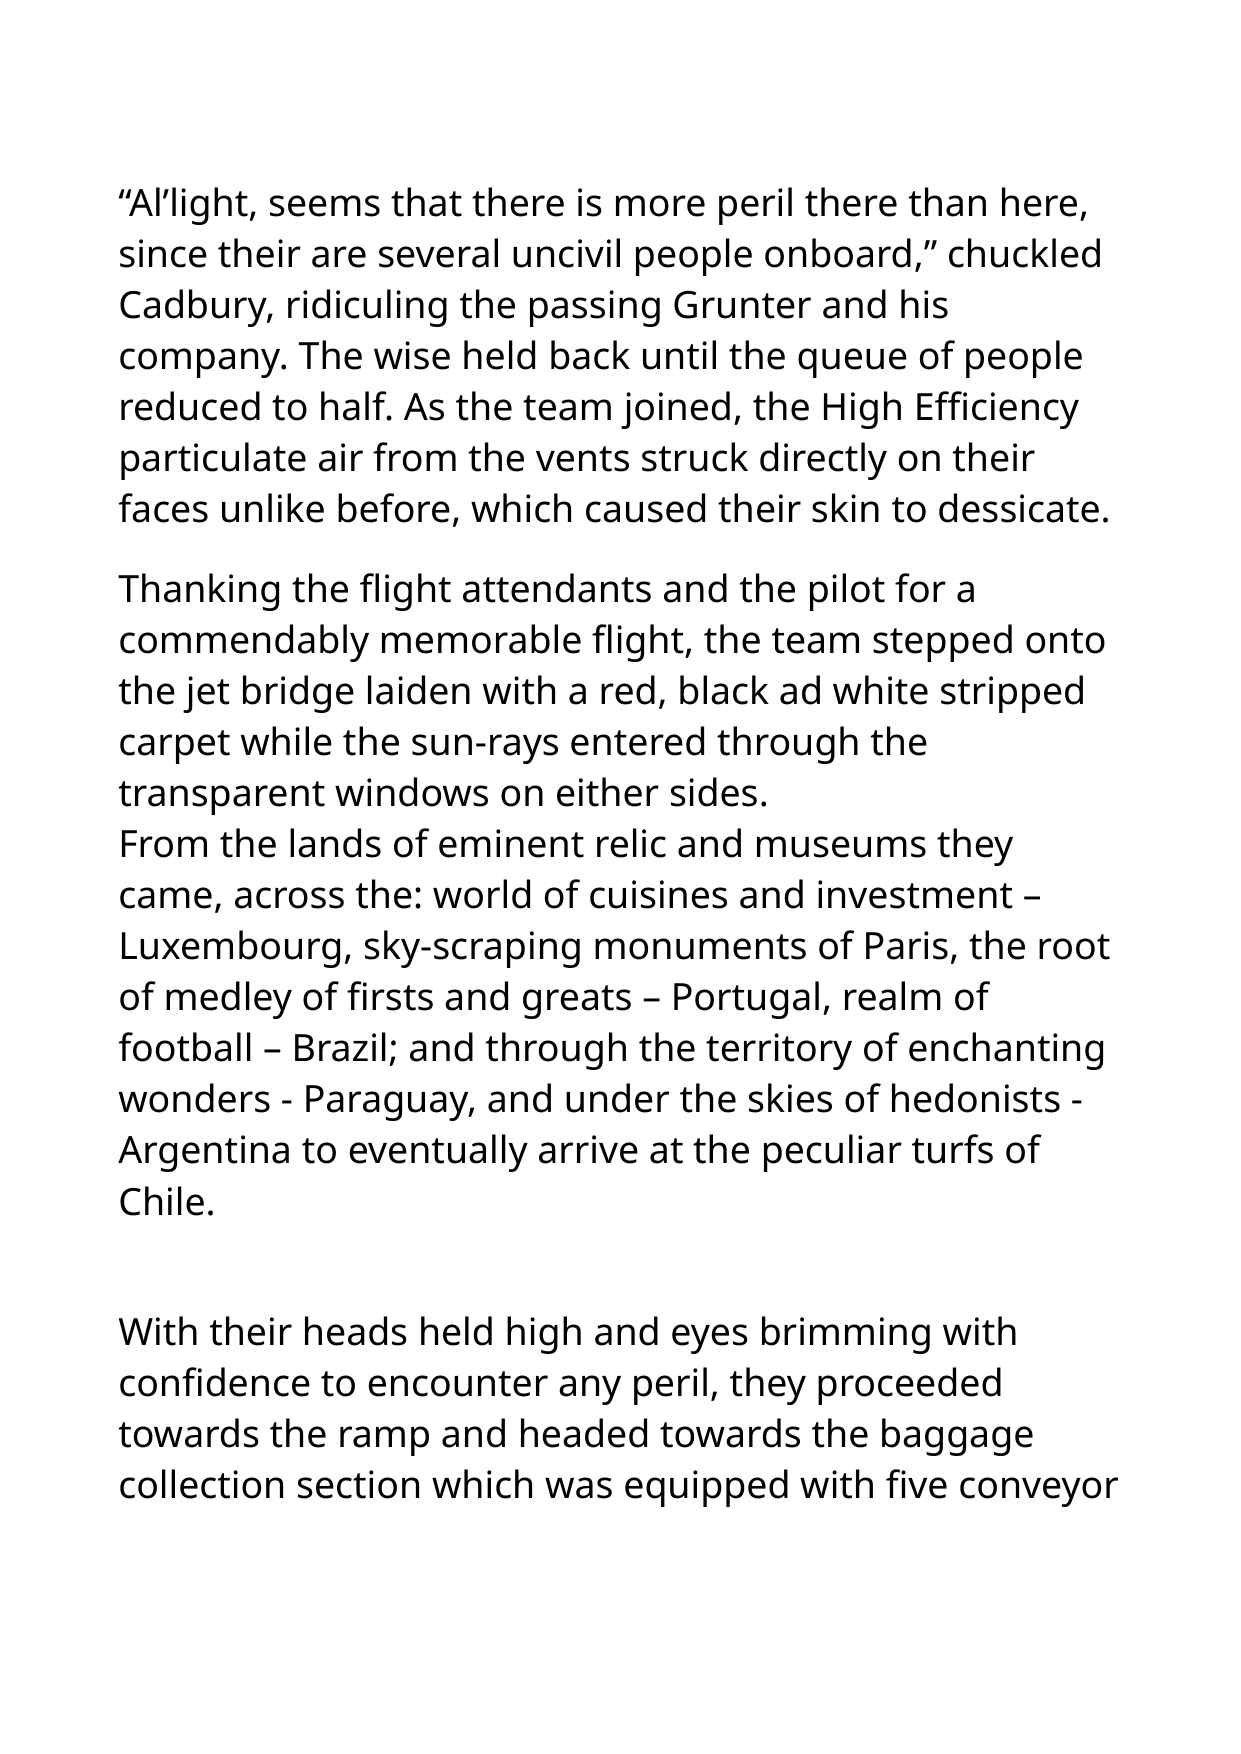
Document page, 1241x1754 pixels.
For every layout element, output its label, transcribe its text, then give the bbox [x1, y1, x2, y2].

text “Al’light, seems that there is more peril there than here, since their are several uncivil people onboard,” chuckled Cadbury, ridiculing the passing Grunter and his company. The wise held back until the queue of people reduced to half. As the team joined, the High Efficiency particulate air from the vents struck directly on their faces unlike before, which caused their skin to dessicate. [118, 176, 1122, 534]
text From the lands of eminent relic and museums they came, across the: world of cuisines and investment – Luxembourg, sky-scraping monuments of Paris, the root of medley of firsts and greats – Portugal, realm of football – Brazil; and through the territory of enchanting wonders - Paraguay, and under the skies of hedonists -Argentina to eventually arrive at the peculiar turfs of Chile. [118, 818, 1122, 1226]
text With their heads held high and eyes brimming with confidence to encounter any peril, they proceeded towards the ramp and headed towards the baggage collection section which was equipped with five conveyor [118, 1306, 1122, 1510]
text Thanking the flight attendants and the pilot for a commendably memorable flight, the team stepped onto the jet bridge laiden with a red, black ad white stripped carpet while the sun-rays entered through the transparent windows on either sides. [118, 562, 1122, 818]
